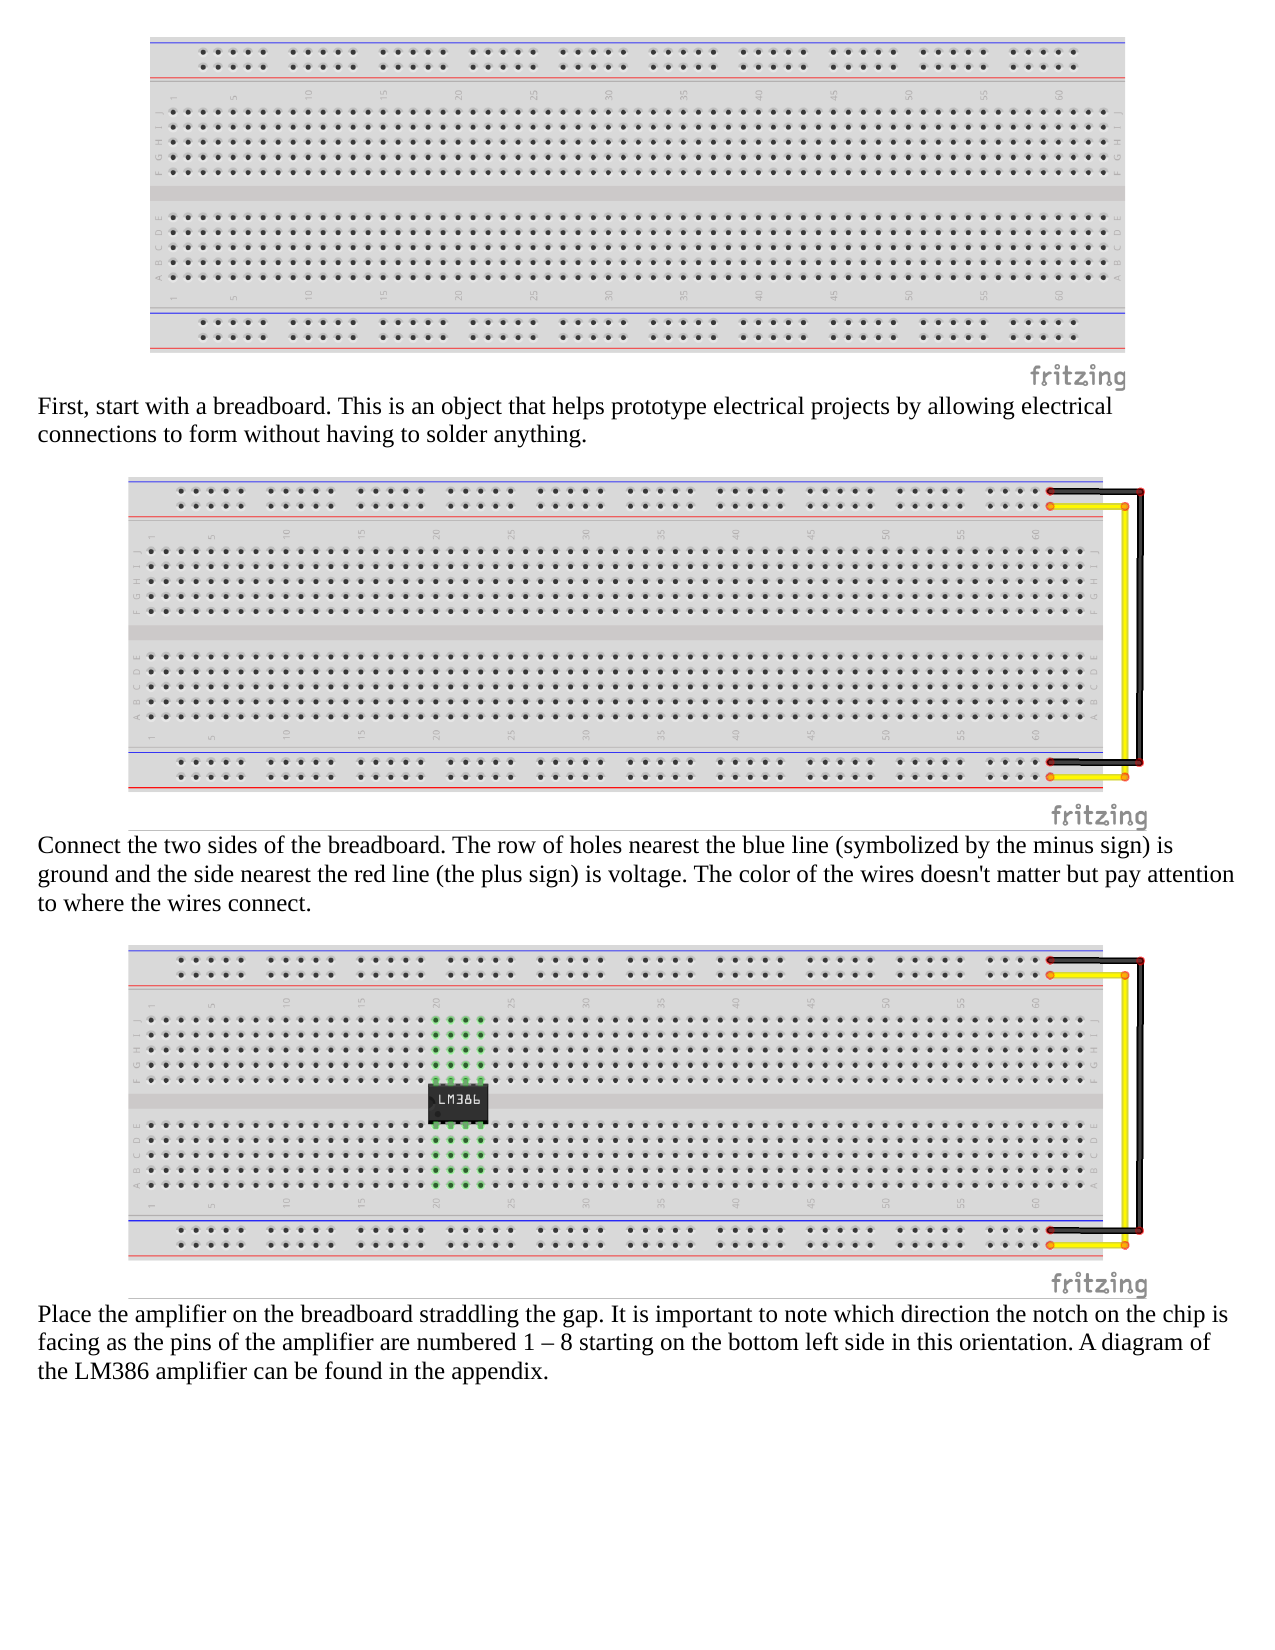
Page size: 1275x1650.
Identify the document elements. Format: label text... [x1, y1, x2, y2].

text First, start with a breadboard. This is an object that helps prototype electrical projects by allowing electrical connections to form without having to solder anything. [37, 391, 1237, 448]
text Connect the two sides of the breadboard. The row of holes nearest the blue line (symbolized by the minus sign) is ground and the side nearest the red line (the plus sign) is voltage. The color of the wires doesn't matter but pay attention to where the wires connect. [37, 831, 1237, 917]
picture [128, 477, 1147, 831]
picture [128, 945, 1147, 1299]
text Place the amplifier on the breadboard straddling the gap. It is important to note which direction the notch on the chip is facing as the pins of the amplifier are numbered 1 – 8 starting on the bottom left side in this orientation. A diagram of the LM386 amplifier can be found in the appendix. [37, 1299, 1237, 1385]
picture [150, 37, 1125, 391]
